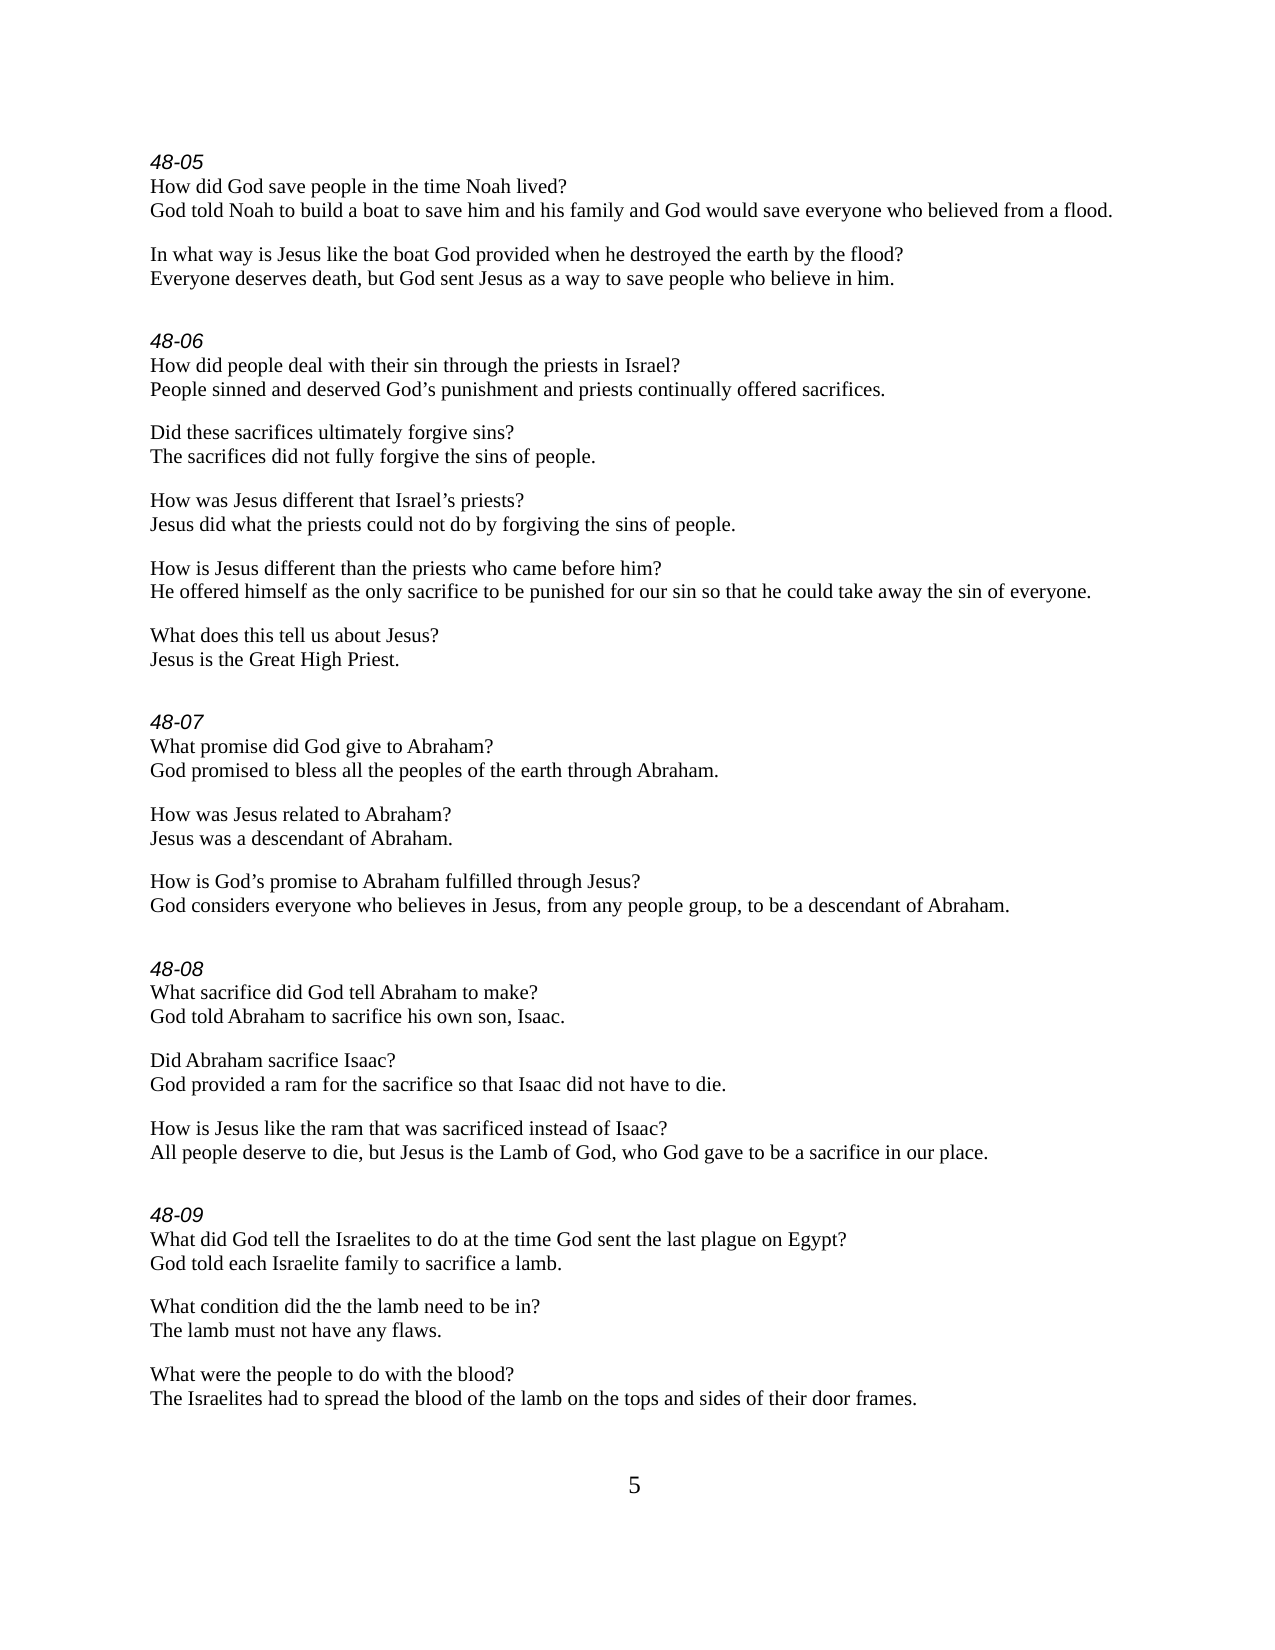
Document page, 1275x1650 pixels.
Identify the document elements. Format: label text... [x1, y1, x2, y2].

text How did God save people in the time Noah lived? God told Noah to build a boat to save him and his family and God would save everyone who believed from a flood. [150, 174, 1125, 222]
text What does this tell us about Jesus? Jesus is the Great High Priest. [150, 623, 1125, 671]
text How is God’s promise to Abraham fulfilled through Jesus? God considers everyone who believes in Jesus, from any people group, to be a descendant of Abraham. [150, 869, 1125, 917]
text How is Jesus different than the priests who came before him? He offered himself as the only sacrifice to be punished for our sin so that he could take away the sin of everyone. [150, 555, 1125, 603]
subtitle 48-07 [150, 710, 1125, 734]
subtitle 48-05 [150, 150, 1125, 174]
text What promise did God give to Abraham? God promised to bless all the peoples of the earth through Abraham. [150, 734, 1125, 782]
subtitle 48-09 [150, 1203, 1125, 1227]
subtitle 48-06 [150, 329, 1125, 353]
text What condition did the the lamb need to be in? The lamb must not have any flaws. [150, 1294, 1125, 1342]
text How was Jesus related to Abraham? Jesus was a descendant of Abraham. [150, 802, 1125, 850]
text What sacrifice did God tell Abraham to make? God told Abraham to sacrifice his own son, Isaac. [150, 980, 1125, 1028]
text How is Jesus like the ram that was sacrificed instead of Isaac? All people deserve to die, but Jesus is the Lamb of God, who God gave to be a sacrifice in our place. [150, 1116, 1125, 1164]
text Did Abraham sacrifice Isaac? God provided a ram for the sacrifice so that Isaac did not have to die. [150, 1048, 1125, 1096]
text Did these sacrifices ultimately forgive sins? The sacrifices did not fully forgive the sins of people. [150, 420, 1125, 468]
text What did God tell the Israelites to do at the time God sent the last plague on Egypt? God told each Israelite family to sacrifice a lamb. [150, 1227, 1125, 1275]
text What were the people to do with the blood? The Israelites had to spread the blood of the lamb on the tops and sides of their door frames. [150, 1362, 1125, 1410]
text How was Jesus different that Israel’s priests? Jesus did what the priests could not do by forgiving the sins of people. [150, 488, 1125, 536]
text In what way is Jesus like the boat God provided when he destroyed the earth by the flood? Everyone deserves death, but God sent Jesus as a way to save people who believe in him. [150, 242, 1125, 290]
subtitle 48-08 [150, 956, 1125, 980]
text How did people deal with their sin through the priests in Israel? People sinned and deserved God’s punishment and priests continually offered sacrifices. [150, 353, 1125, 401]
